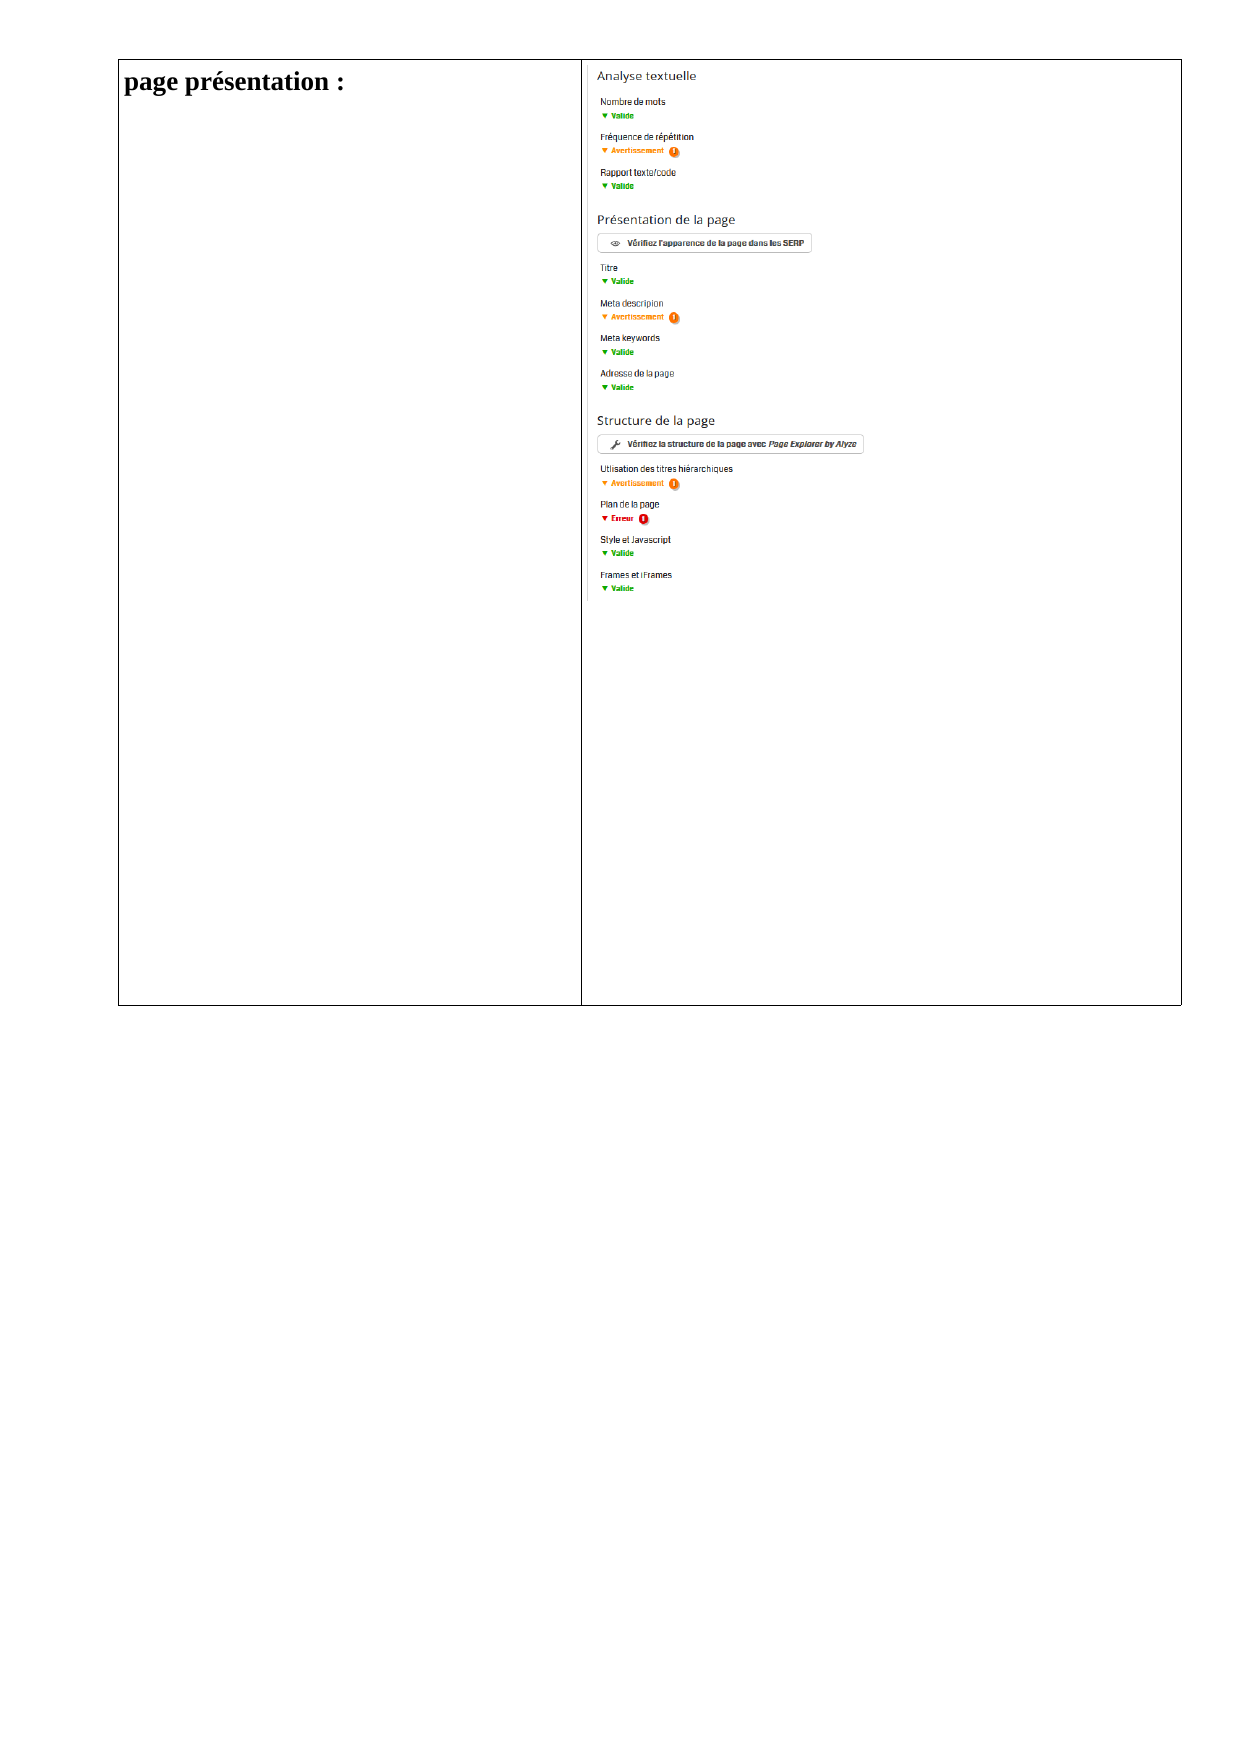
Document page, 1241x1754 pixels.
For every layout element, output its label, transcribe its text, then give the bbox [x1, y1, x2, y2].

picture [587, 65, 895, 601]
table_cell page présentation : [119, 60, 581, 1005]
table_cell [582, 60, 1181, 1005]
